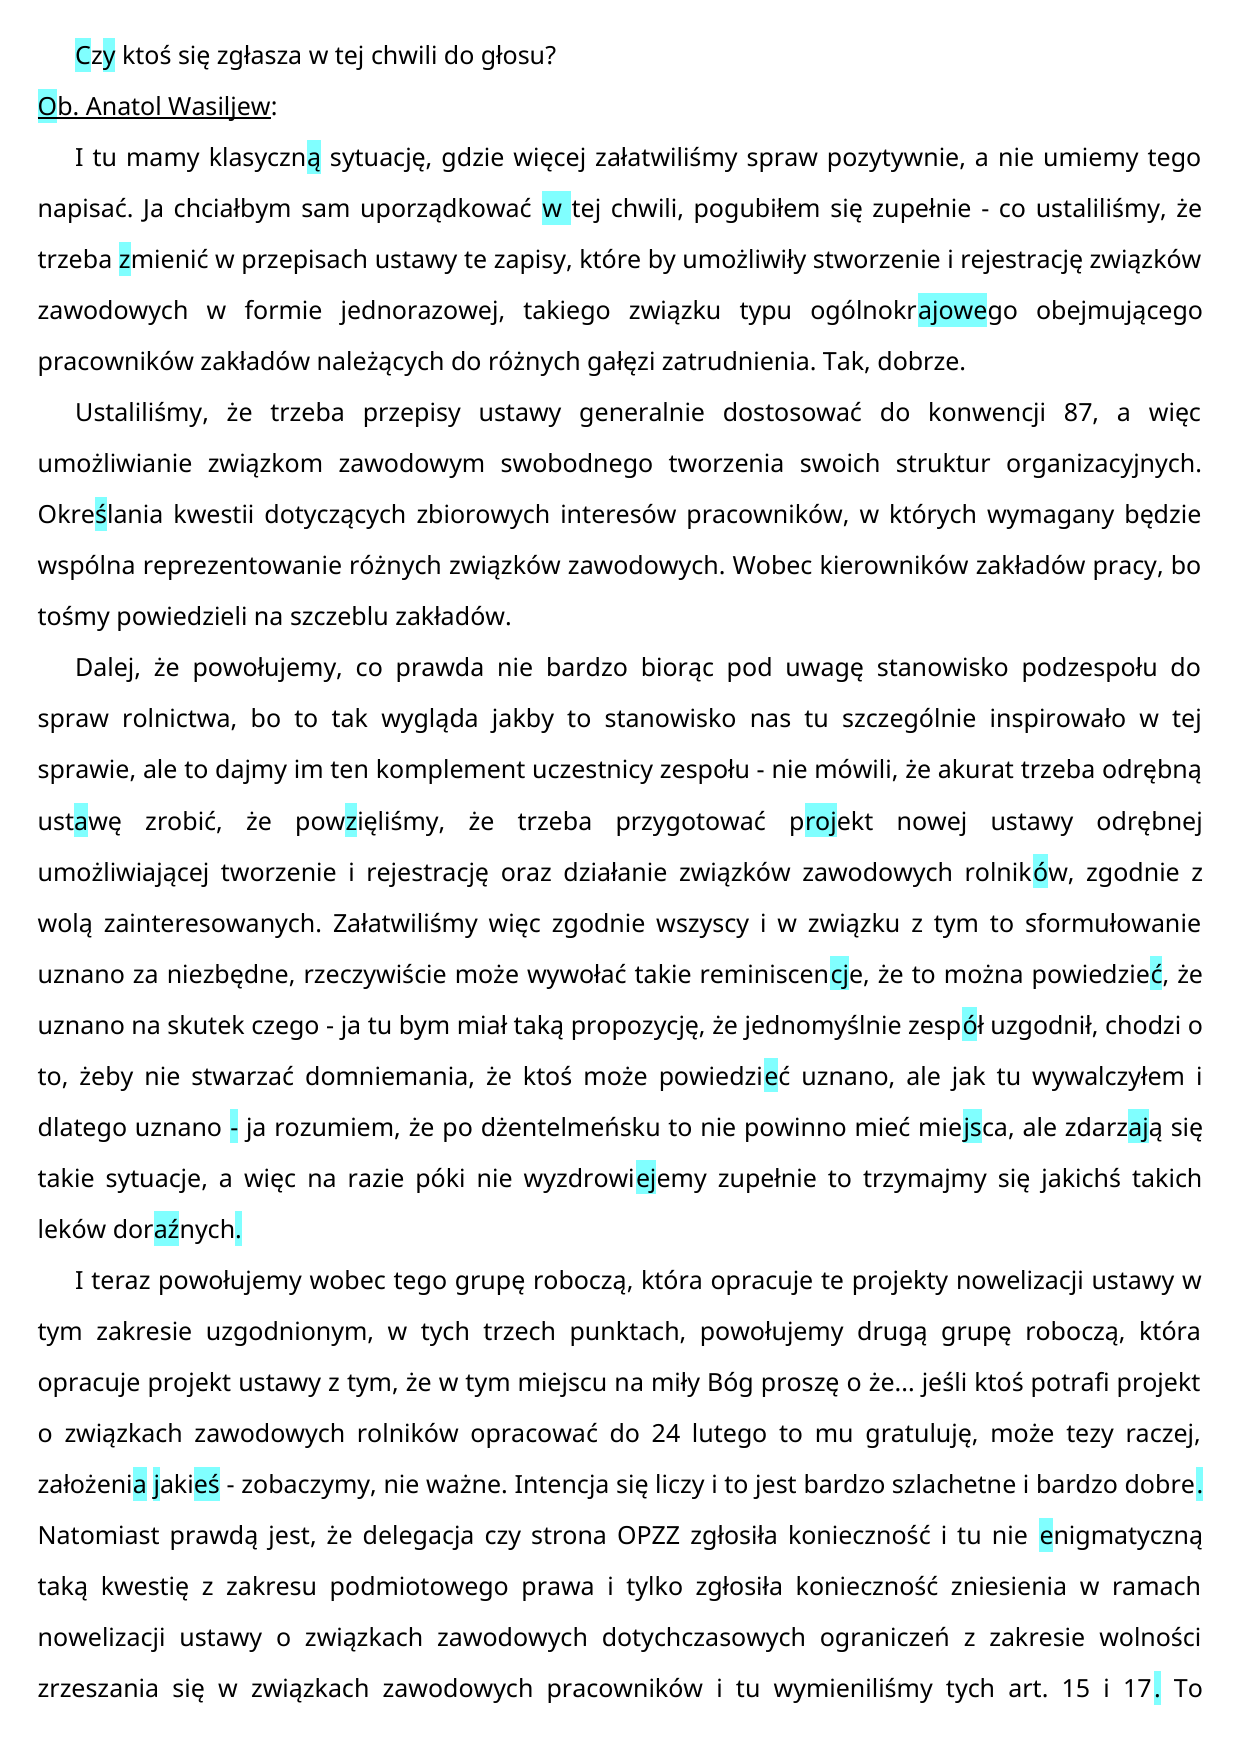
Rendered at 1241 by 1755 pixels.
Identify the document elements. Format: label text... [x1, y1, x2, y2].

text Ustaliliśmy, że trzeba przepisy ustawy generalnie dostosować do konwencji 87, a więc umożliwianie związkom zawodowym swobodnego tworzenia swoich struktur organizacyjnych. Określania kwestii dotyczących zbiorowych interesów pracowników, w których wymagany będzie wspólna reprezentowanie różnych związków zawodowych. Wobec kierowników zakładów pracy, bo tośmy powiedzieli na szczeblu zakładów. [37, 395, 1203, 633]
text I tu mamy klasyczną sytuację, gdzie więcej załatwiliśmy spraw pozytywnie, a nie umiemy tego napisać. Ja chciałbym sam uporządkować w tej chwili, pogubiłem się zupełnie - co ustaliliśmy, że trzeba zmienić w przepisach ustawy te zapisy, które by umożliwiły stworzenie i rejestrację związków zawodowych w formie jednorazowej, takiego związku typu ogólnokrajowego obejmującego pracowników zakładów należących do różnych gałęzi zatrudnienia. Tak, dobrze. [37, 139, 1203, 378]
text Ob. Anatol Wasiljew: [37, 88, 1203, 123]
text Dalej, że powołujemy, co prawda nie bardzo biorąc pod uwagę stanowisko podzespołu do spraw rolnictwa, bo to tak wygląda jakby to stanowisko nas tu szczególnie inspirowało w tej sprawie, ale to dajmy im ten komplement uczestnicy zespołu - nie mówili, że akurat trzeba odrębną ustawę zrobić, że powzięliśmy, że trzeba przygotować projekt nowej ustawy odrębnej umożliwiającej tworzenie i rejestrację oraz działanie związków zawodowych rolników, zgodnie z wolą zainteresowanych. Załatwiliśmy więc zgodnie wszyscy i w związku z tym to sformułowanie uznano za niezbędne, rzeczywiście może wywołać takie reminiscencje, że to można powiedzieć, że uznano na skutek czego - ja tu bym miał taką propozycję, że jednomyślnie zespół uzgodnił, chodzi o to, żeby nie stwarzać domniemania, że ktoś może powiedzieć uznano, ale jak tu wywalczyłem i dlatego uznano - ja rozumiem, że po dżentelmeńsku to nie powinno mieć miejsca, ale zdarzają się takie sytuacje, a więc na razie póki nie wyzdrowiejemy zupełnie to trzymajmy się jakichś takich leków doraźnych. [37, 650, 1203, 1246]
text I teraz powołujemy wobec tego grupę roboczą, która opracuje te projekty nowelizacji ustawy w tym zakresie uzgodnionym, w tych trzech punktach, powołujemy drugą grupę roboczą, która opracuje projekt ustawy z tym, że w tym miejscu na miły Bóg proszę o że... jeśli ktoś potrafi projekt o związkach zawodowych rolników opracować do 24 lutego to mu gratuluję, może tezy raczej, założenia jakieś - zobaczymy, nie ważne. Intencja się liczy i to jest bardzo szlachetne i bardzo dobre. Natomiast prawdą jest, że delegacja czy strona OPZZ zgłosiła konieczność i tu nie enigmatyczną taką kwestię z zakresu podmiotowego prawa i tylko zgłosiła konieczność zniesienia w ramach nowelizacji ustawy o związkach zawodowych dotychczasowych ograniczeń z zakresie wolności zrzeszania się w związkach zawodowych pracowników i tu wymieniliśmy tych art. 15 i 17. To [37, 1262, 1203, 1705]
text Czy ktoś się zgłasza w tej chwili do głosu? [37, 37, 1203, 72]
